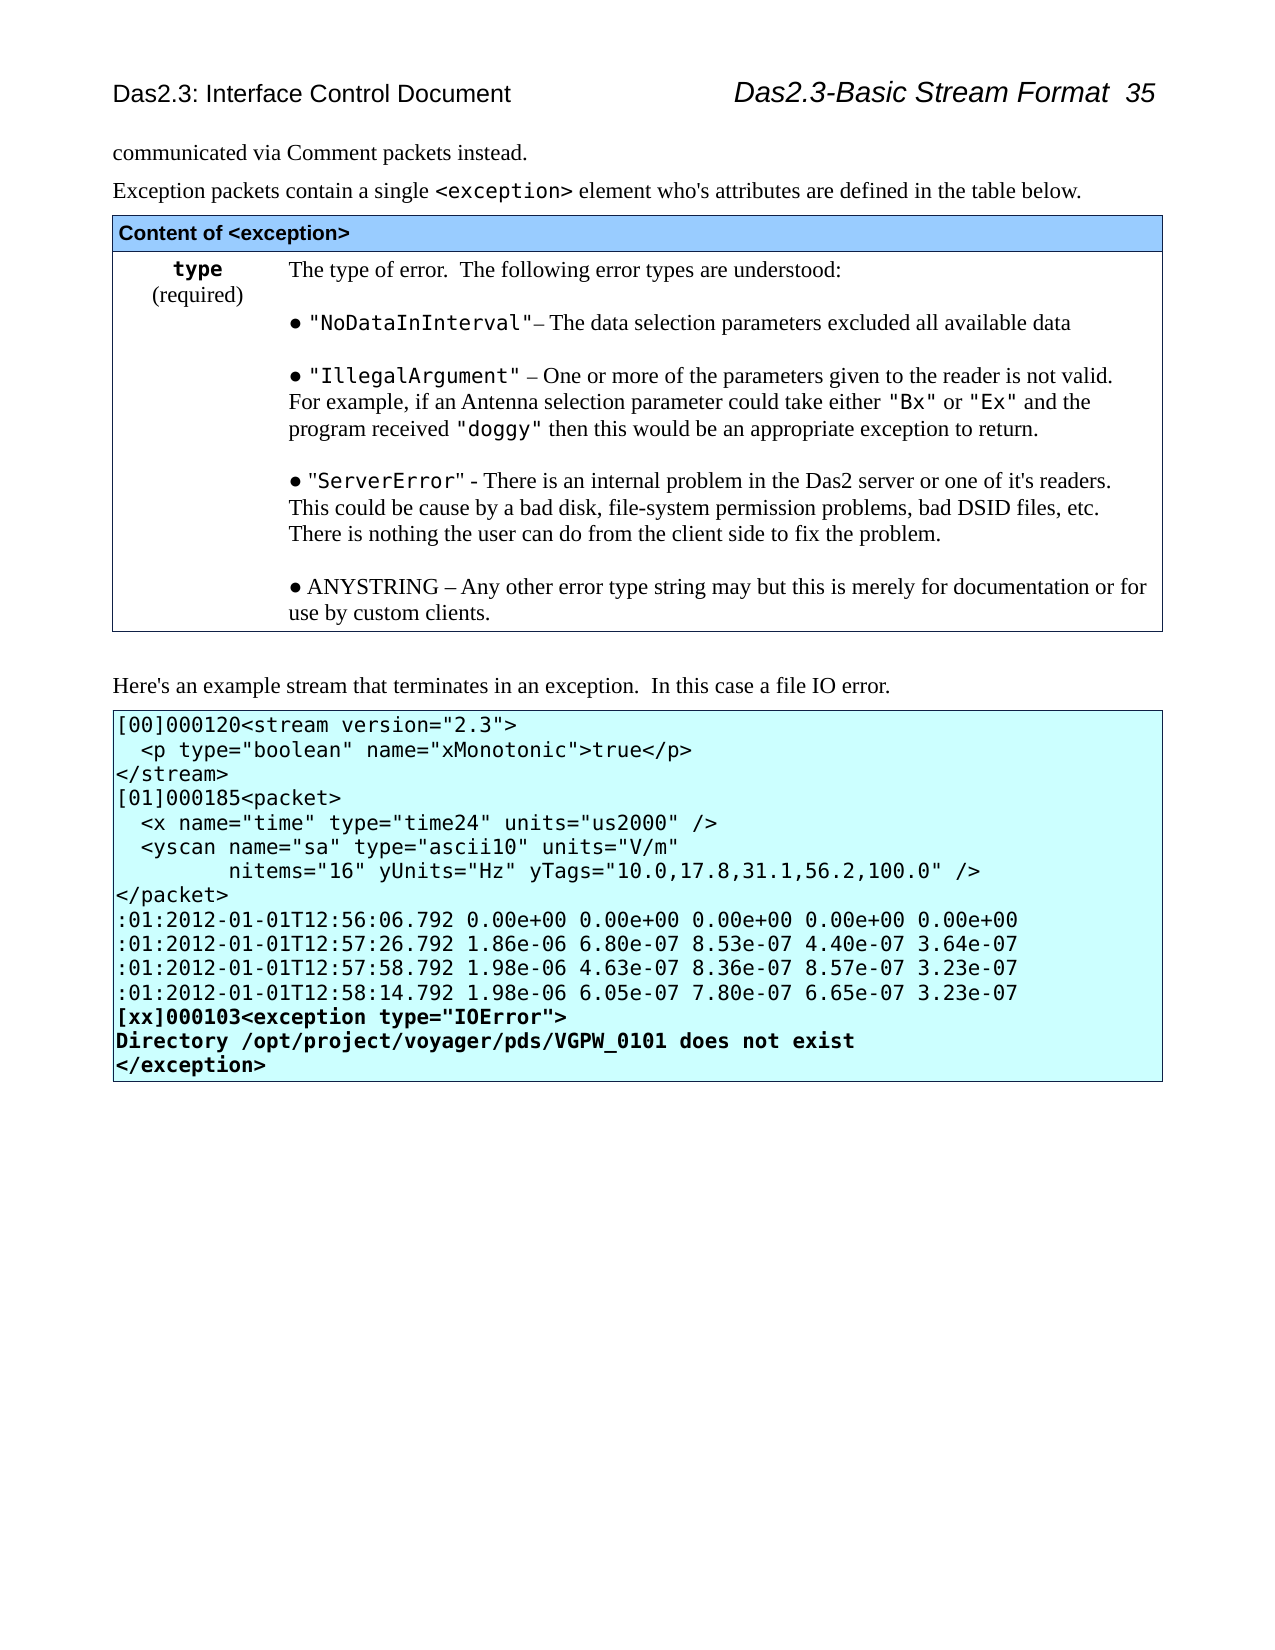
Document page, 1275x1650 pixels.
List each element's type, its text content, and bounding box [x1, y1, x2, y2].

table_header Content of <exception> [113, 216, 1162, 251]
text </packet> [114, 880, 1162, 904]
text [00]000120<stream version="2.3"> [114, 711, 1162, 735]
text <yscan name="sa" type="ascii10" units="V/m" [114, 832, 1162, 856]
text [01]000185<packet> [114, 783, 1162, 807]
text :01:2012-01-01T12:56:06.792 0.00e+00 0.00e+00 0.00e+00 0.00e+00 0.00e+00 [114, 904, 1162, 929]
text <x name="time" type="time24" units="us2000" /> [114, 807, 1162, 832]
table_cell The type of error. The following error types are understood: ● "NoDataInInterval"– The data selection parameters excluded all available data ● "IllegalArgument" – One or more of the parameters given to the reader is not valid. For example, if an Antenna selection parameter could take either "Bx" or "Ex" and the program received "doggy" then this would be an appropriate exception to return. ● "ServerError" - There is an internal problem in the Das2 server or one of it's readers. This could be cause by a bad disk, file-system permission problems, bad DSID files, etc. There is nothing the user can do from the client side to fix the problem. ● ANYSTRING – Any other error type string may but this is merely for documentation or for use by custom clients. [283, 252, 1162, 631]
text nitems="16" yUnits="Hz" yTags="10.0,17.8,31.1,56.2,100.0" /> [114, 856, 1162, 880]
text Here's an example stream that terminates in an exception. In this case a file IO error. [112, 672, 1162, 698]
text :01:2012-01-01T12:58:14.792 1.98e-06 6.05e-07 7.80e-07 6.65e-07 3.23e-07 [114, 977, 1162, 1002]
text :01:2012-01-01T12:57:26.792 1.86e-06 6.80e-07 8.53e-07 4.40e-07 3.64e-07 [114, 929, 1162, 953]
text <p type="boolean" name="xMonotonic">true</p> [114, 735, 1162, 759]
table_cell type (required) [113, 252, 283, 631]
text communicated via Comment packets instead. [112, 138, 1162, 165]
text Exception packets contain a single <exception> element who's attributes are defined in the table below. [112, 177, 1162, 203]
text </exception> [114, 1050, 1162, 1081]
text [xx]000103<exception type="IOError"> [114, 1002, 1162, 1026]
text Directory /opt/project/voyager/pds/VGPW_0101 does not exist [114, 1026, 1162, 1050]
text </stream> [114, 759, 1162, 783]
text :01:2012-01-01T12:57:58.792 1.98e-06 4.63e-07 8.36e-07 8.57e-07 3.23e-07 [114, 953, 1162, 977]
